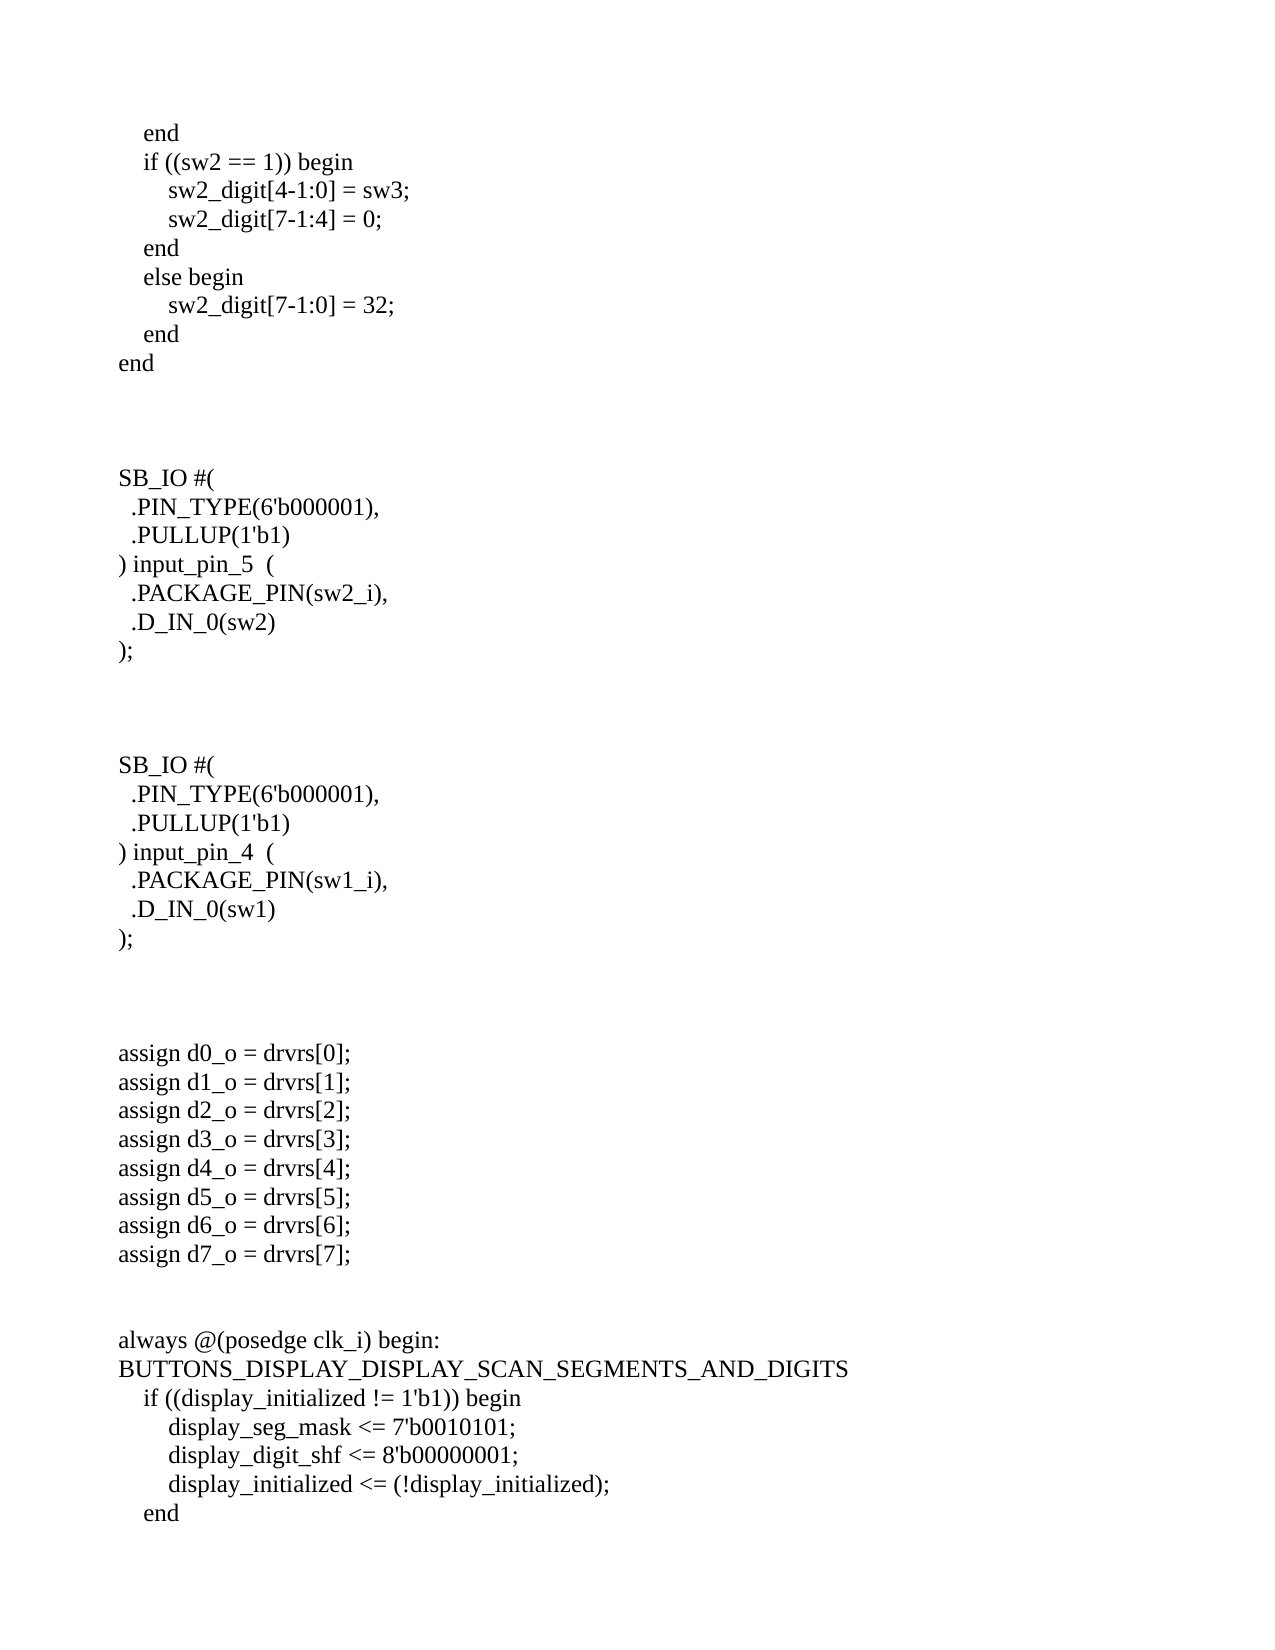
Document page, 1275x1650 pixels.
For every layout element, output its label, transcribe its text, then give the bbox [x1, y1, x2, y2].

text .D_IN_0(sw2) [118, 607, 1157, 636]
text assign d2_o = drvrs[2]; [118, 1096, 1157, 1124]
text SB_IO #( [118, 751, 1157, 779]
text assign d1_o = drvrs[1]; [118, 1067, 1157, 1096]
text .PULLUP(1'b1) [118, 521, 1157, 549]
text end [118, 233, 1157, 262]
text end [118, 319, 1157, 348]
text assign d4_o = drvrs[4]; [118, 1153, 1157, 1182]
text sw2_digit[7-1:4] = 0; [118, 204, 1157, 233]
text assign d5_o = drvrs[5]; [118, 1182, 1157, 1211]
text assign d7_o = drvrs[7]; [118, 1239, 1157, 1268]
text display_digit_shf <= 8'b00000001; [118, 1441, 1157, 1469]
text assign d6_o = drvrs[6]; [118, 1211, 1157, 1239]
text .PULLUP(1'b1) [118, 808, 1157, 837]
text ); [118, 636, 1157, 664]
text sw2_digit[4-1:0] = sw3; [118, 176, 1157, 204]
text sw2_digit[7-1:0] = 32; [118, 291, 1157, 319]
text end [118, 348, 1157, 377]
text .PACKAGE_PIN(sw1_i), [118, 866, 1157, 894]
text if ((sw2 == 1)) begin [118, 147, 1157, 176]
text .PIN_TYPE(6'b000001), [118, 492, 1157, 521]
text end [118, 118, 1157, 147]
text ) input_pin_5 ( [118, 549, 1157, 578]
text ) input_pin_4 ( [118, 837, 1157, 866]
text assign d3_o = drvrs[3]; [118, 1124, 1157, 1153]
text SB_IO #( [118, 463, 1157, 492]
text else begin [118, 262, 1157, 291]
text assign d0_o = drvrs[0]; [118, 1038, 1157, 1067]
text .D_IN_0(sw1) [118, 894, 1157, 923]
text ); [118, 923, 1157, 952]
text if ((display_initialized != 1'b1)) begin [118, 1383, 1157, 1412]
text always @(posedge clk_i) begin: BUTTONS_DISPLAY_DISPLAY_SCAN_SEGMENTS_AND_DIGITS [118, 1326, 1157, 1383]
text .PIN_TYPE(6'b000001), [118, 779, 1157, 808]
text display_seg_mask <= 7'b0010101; [118, 1412, 1157, 1441]
text .PACKAGE_PIN(sw2_i), [118, 578, 1157, 607]
text end [118, 1498, 1157, 1527]
text display_initialized <= (!display_initialized); [118, 1469, 1157, 1498]
